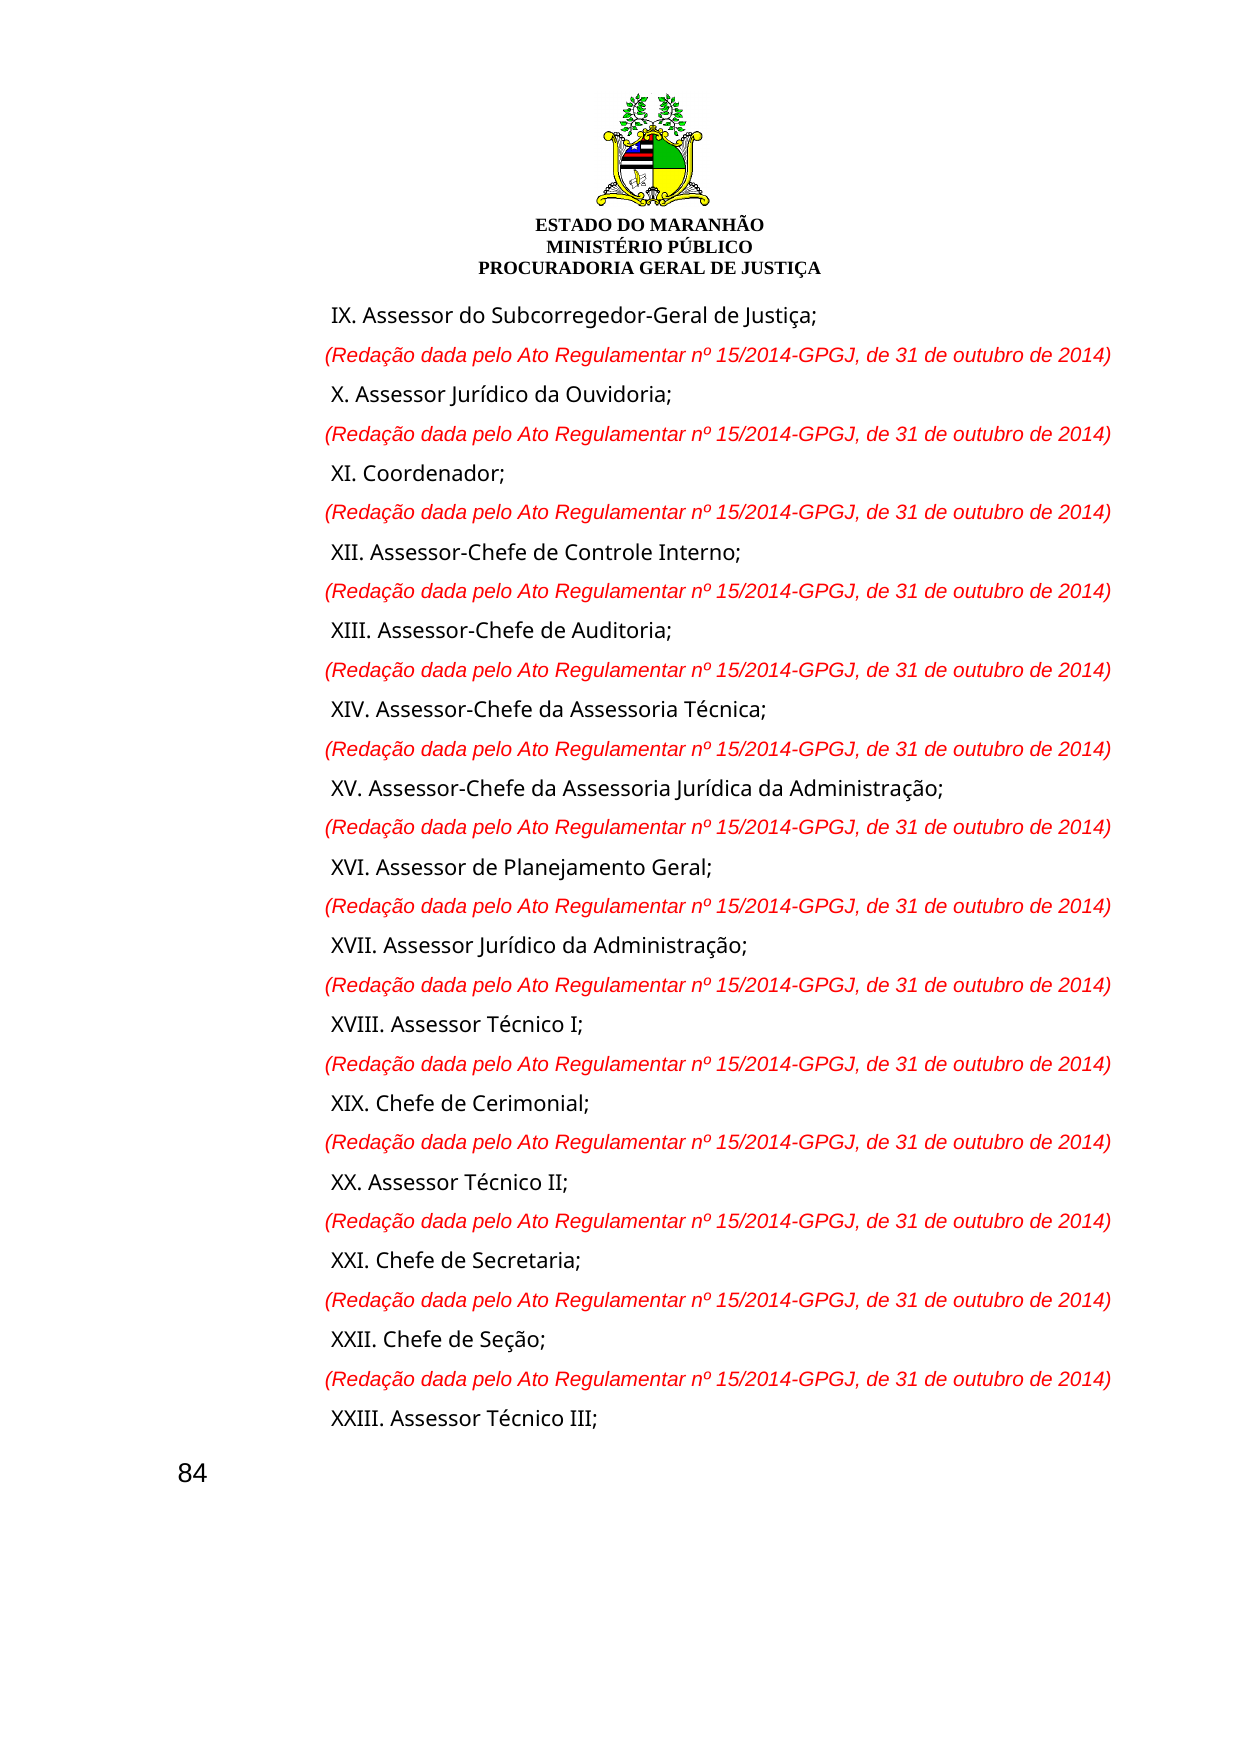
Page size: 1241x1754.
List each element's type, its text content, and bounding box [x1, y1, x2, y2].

text XXII. Chefe de Seção; [177, 1324, 1122, 1354]
text (Redação dada pelo Ato Regulamentar nº 15/2014-GPGJ, de 31 de outubro de 2014) [177, 1209, 1122, 1233]
text (Redação dada pelo Ato Regulamentar nº 15/2014-GPGJ, de 31 de outubro de 2014) [177, 658, 1122, 682]
text (Redação dada pelo Ato Regulamentar nº 15/2014-GPGJ, de 31 de outubro de 2014) [177, 421, 1122, 445]
text XIX. Chefe de Cerimonial; [177, 1088, 1122, 1118]
text (Redação dada pelo Ato Regulamentar nº 15/2014-GPGJ, de 31 de outubro de 2014) [177, 973, 1122, 997]
text X. Assessor Jurídico da Ouvidoria; [177, 379, 1122, 409]
text (Redação dada pelo Ato Regulamentar nº 15/2014-GPGJ, de 31 de outubro de 2014) [177, 1051, 1122, 1075]
text XIII. Assessor-Chefe de Auditoria; [177, 615, 1122, 645]
text IX. Assessor do Subcorregedor-Geral de Justiça; [177, 300, 1122, 330]
text XX. Assessor Técnico II; [177, 1167, 1122, 1196]
text (Redação dada pelo Ato Regulamentar nº 15/2014-GPGJ, de 31 de outubro de 2014) [177, 1130, 1122, 1154]
text (Redação dada pelo Ato Regulamentar nº 15/2014-GPGJ, de 31 de outubro de 2014) [177, 1366, 1122, 1390]
text XII. Assessor-Chefe de Controle Interno; [177, 537, 1122, 566]
text XXIII. Assessor Técnico III; [177, 1403, 1122, 1433]
text XIV. Assessor-Chefe da Assessoria Técnica; [177, 694, 1122, 724]
text (Redação dada pelo Ato Regulamentar nº 15/2014-GPGJ, de 31 de outubro de 2014) [177, 815, 1122, 839]
text (Redação dada pelo Ato Regulamentar nº 15/2014-GPGJ, de 31 de outubro de 2014) [177, 736, 1122, 760]
text (Redação dada pelo Ato Regulamentar nº 15/2014-GPGJ, de 31 de outubro de 2014) [177, 894, 1122, 918]
text XVI. Assessor de Planejamento Geral; [177, 852, 1122, 881]
text (Redação dada pelo Ato Regulamentar nº 15/2014-GPGJ, de 31 de outubro de 2014) [177, 500, 1122, 524]
text (Redação dada pelo Ato Regulamentar nº 15/2014-GPGJ, de 31 de outubro de 2014) [177, 579, 1122, 603]
text (Redação dada pelo Ato Regulamentar nº 15/2014-GPGJ, de 31 de outubro de 2014) [177, 1288, 1122, 1312]
text XV. Assessor-Chefe da Assessoria Jurídica da Administração; [177, 773, 1122, 803]
text XXI. Chefe de Secretaria; [177, 1245, 1122, 1275]
text XVIII. Assessor Técnico I; [177, 1009, 1122, 1039]
text XI. Coordenador; [177, 458, 1122, 488]
text XVII. Assessor Jurídico da Administração; [177, 930, 1122, 960]
text (Redação dada pelo Ato Regulamentar nº 15/2014-GPGJ, de 31 de outubro de 2014) [177, 343, 1122, 367]
